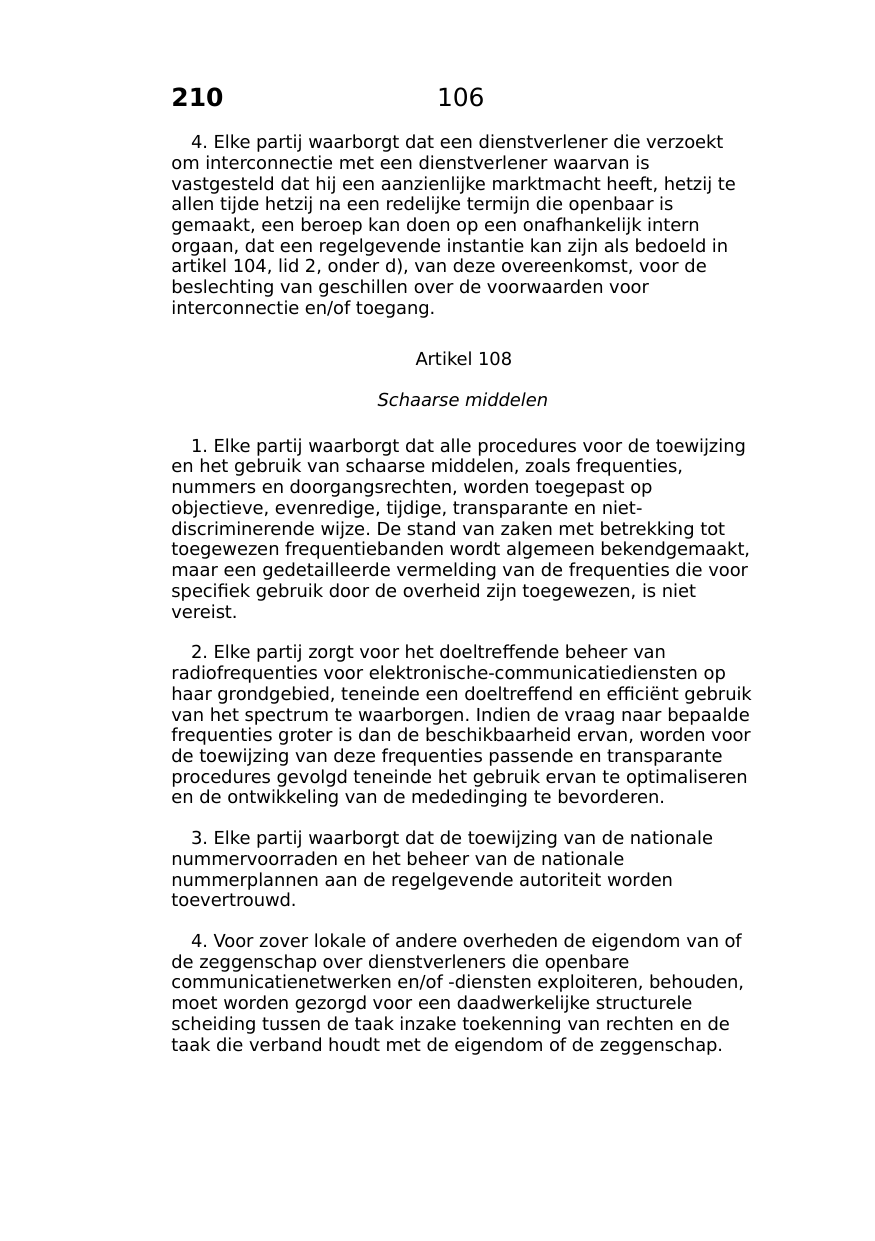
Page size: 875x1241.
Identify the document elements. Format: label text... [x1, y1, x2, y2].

subtitle Artikel 108 Schaarse middelen [171, 348, 756, 411]
text 3. Elke partij waarborgt dat de toewijzing van de nationale nummervoorraden en het beheer van de nationale nummerplannen aan de regelgevende autoriteit worden toevertrouwd. [171, 828, 756, 911]
text 1. Elke partij waarborgt dat alle procedures voor de toewijzing en het gebruik van schaarse middelen, zoals frequenties, nummers en doorgangsrechten, worden toegepast op objectieve, evenredige, tijdige, transparante en niet-discriminerende wijze. De stand van zaken met betrekking tot toegewezen frequentiebanden wordt algemeen bekendgemaakt, maar een gedetailleerde vermelding van de frequenties die voor specifiek gebruik door de overheid zijn toegewezen, is niet vereist. [171, 436, 756, 622]
text 2. Elke partij zorgt voor het doeltreffende beheer van radiofrequenties voor elektronische-communicatiediensten op haar grondgebied, teneinde een doeltreffend en efficiënt gebruik van het spectrum te waarborgen. Indien de vraag naar bepaalde frequenties groter is dan de beschikbaarheid ervan, worden voor de toewijzing van deze frequenties passende en transparante procedures gevolgd teneinde het gebruik ervan te optimaliseren en de ontwikkeling van de mededinging te bevorderen. [171, 642, 756, 808]
text 4. Voor zover lokale of andere overheden de eigendom van of de zeggenschap over dienstverleners die openbare communicatienetwerken en/of -diensten exploiteren, behouden, moet worden gezorgd voor een daadwerkelijke structurele scheiding tussen de taak inzake toekenning van rechten en de taak die verband houdt met de eigendom of de zeggenschap. [171, 931, 756, 1055]
text 4. Elke partij waarborgt dat een dienstverlener die verzoekt om interconnectie met een dienstverlener waarvan is vastgesteld dat hij een aanzienlijke marktmacht heeft, hetzij te allen tijde hetzij na een redelijke termijn die openbaar is gemaakt, een beroep kan doen op een onafhankelijk intern orgaan, dat een regelgevende instantie kan zijn als bedoeld in artikel 104, lid 2, onder d), van deze overeenkomst, voor de beslechting van geschillen over de voorwaarden voor interconnectie en/of toegang. [171, 132, 756, 318]
